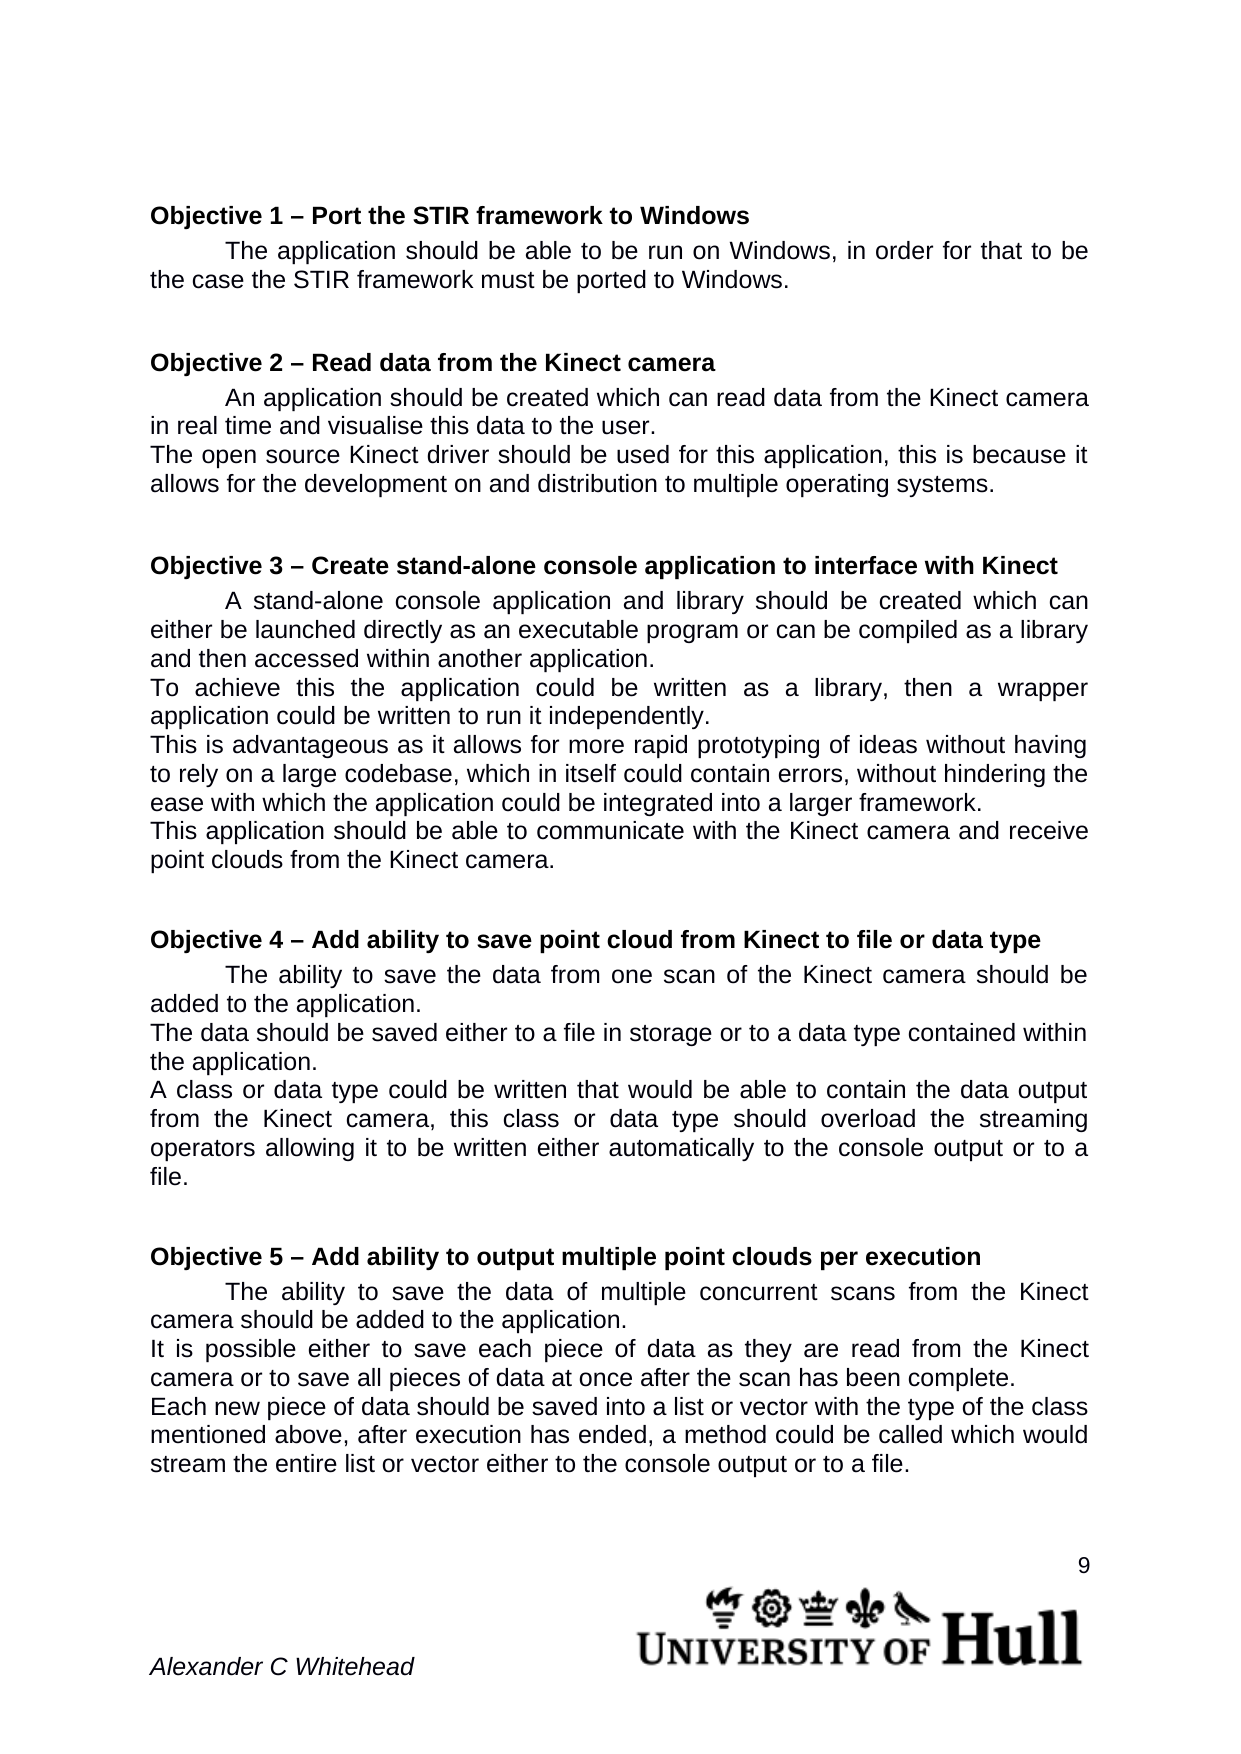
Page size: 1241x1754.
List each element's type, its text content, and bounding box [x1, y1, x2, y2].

text An application should be created which can read data from the Kinect camera in real time and visualise this data to the user. [150, 383, 1090, 440]
text To achieve this the application could be written as a library, then a wrapper application could be written to run it independently. [150, 673, 1090, 730]
text A stand-alone console application and library should be created which can either be launched directly as an executable program or can be compiled as a library and then accessed within another application. [150, 586, 1090, 673]
text The open source Kinect driver should be used for this application, this is because it allows for the development on and distribution to multiple operating systems. [150, 440, 1090, 498]
text This is advantageous as it allows for more rapid prototyping of ideas without having to rely on a large codebase, which in itself could contain errors, without hindering the ease with which the application could be integrated into a larger framework. [150, 730, 1090, 816]
subtitle Objective 4 – Add ability to save point cloud from Kinect to file or data type [150, 925, 1090, 954]
text This application should be able to communicate with the Kinect camera and receive point clouds from the Kinect camera. [150, 816, 1090, 874]
text A class or data type could be written that would be able to contain the data output from the Kinect camera, this class or data type should overload the streaming operators allowing it to be written either automatically to the console output or to a file. [150, 1075, 1090, 1190]
subtitle Objective 2 – Read data from the Kinect camera [150, 348, 1090, 376]
text The data should be saved either to a file in storage or to a data type contained within the application. [150, 1018, 1090, 1075]
text The ability to save the data of multiple concurrent scans from the Kinect camera should be added to the application. [150, 1277, 1090, 1334]
text It is possible either to save each piece of data as they are read from the Kinect camera or to save all pieces of data at once after the scan has been complete. [150, 1334, 1090, 1392]
subtitle Objective 3 – Create stand-alone console application to interface with Kinect [150, 551, 1090, 580]
text The ability to save the data from one scan of the Kinect camera should be added to the application. [150, 960, 1090, 1018]
text The application should be able to be run on Windows, in order for that to be the case the STIR framework must be ported to Windows. [150, 236, 1090, 294]
picture [630, 1578, 1091, 1675]
subtitle Objective 5 – Add ability to output multiple point clouds per execution [150, 1242, 1090, 1270]
text Each new piece of data should be saved into a list or vector with the type of the class mentioned above, after execution has ended, a method could be called which would stream the entire list or vector either to the console output or to a file. [150, 1392, 1090, 1478]
subtitle Objective 1 – Port the STIR framework to Windows [150, 201, 1090, 230]
